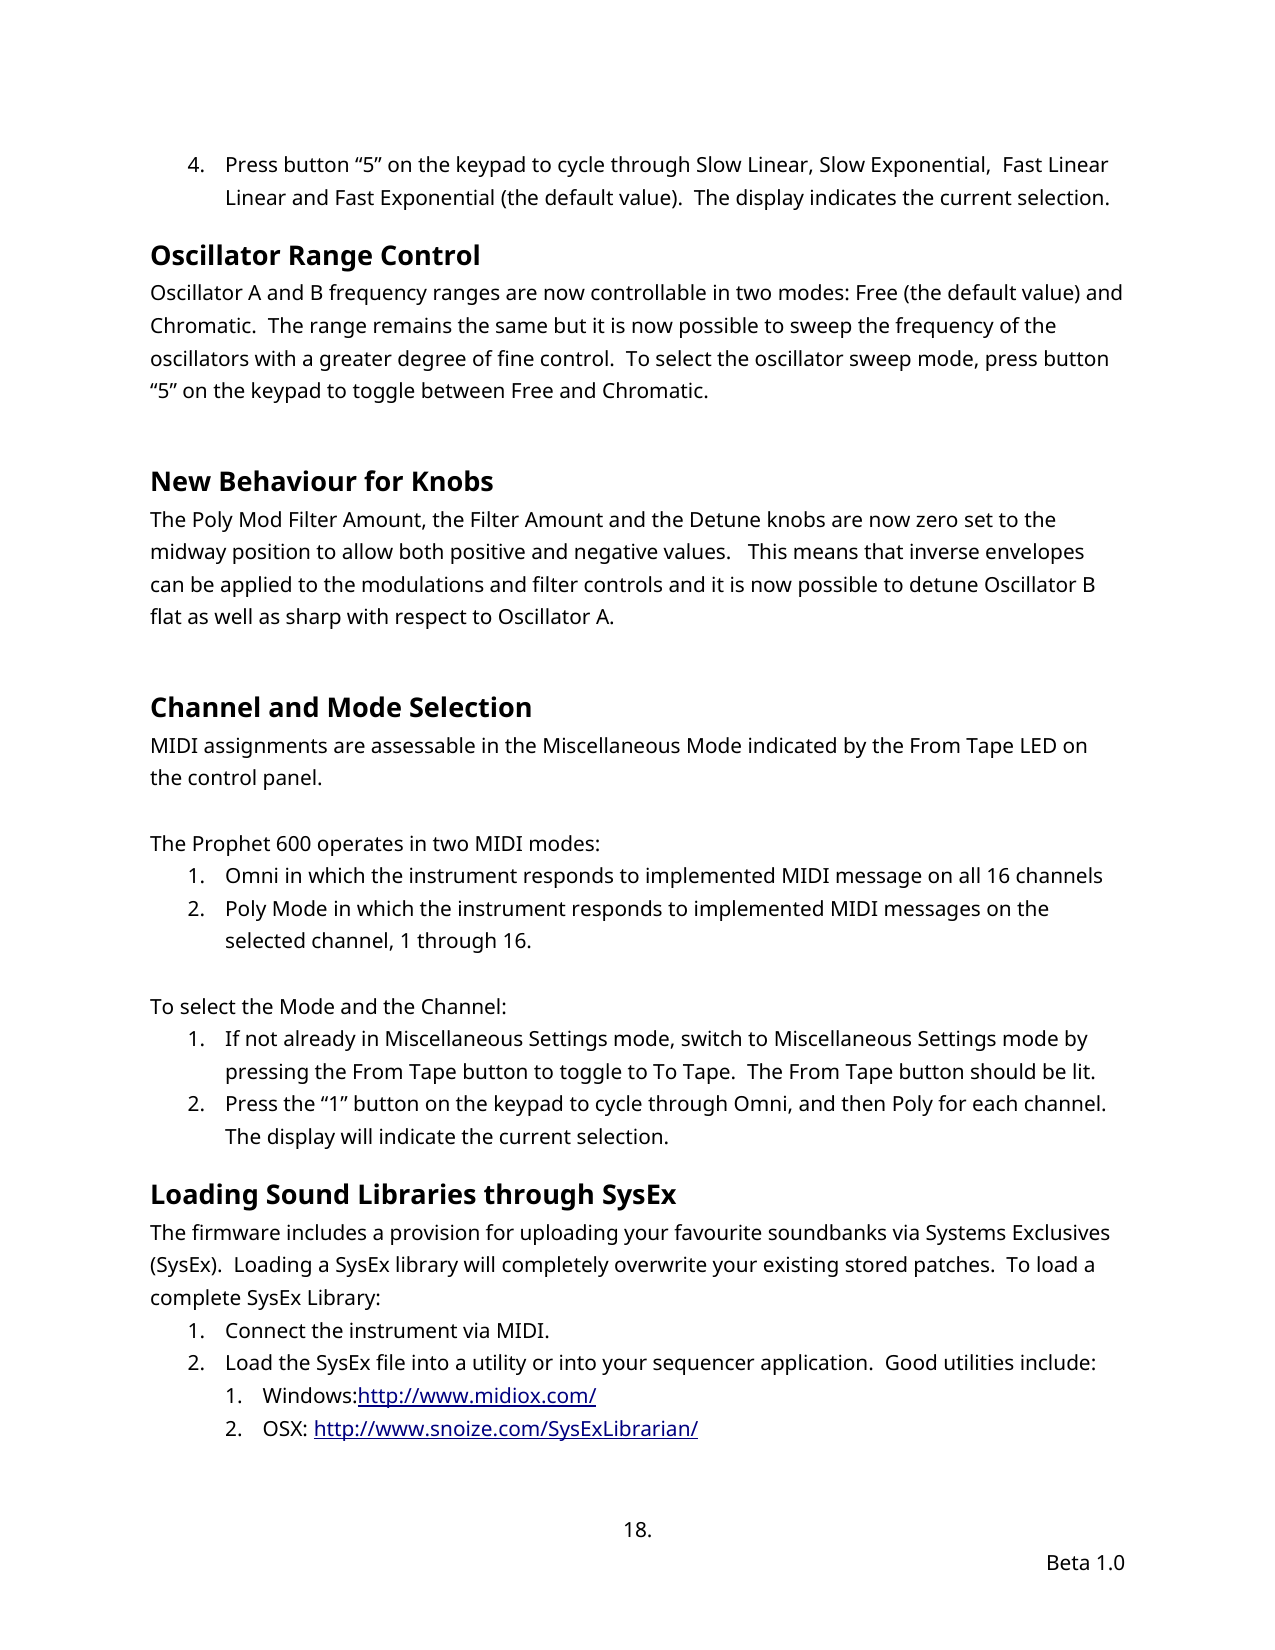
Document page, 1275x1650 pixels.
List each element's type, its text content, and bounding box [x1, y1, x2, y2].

list OSX: http://www.snoize.com/SysExLibrarian/ [225, 1414, 1125, 1442]
list Windows:http://www.midiox.com/ [225, 1381, 1125, 1409]
list Connect the instrument via MIDI. [187, 1316, 1125, 1344]
list Load the SysEx file into a utility or into your sequencer application. Good utilities include: [187, 1348, 1125, 1377]
list Omni in which the instrument responds to implemented MIDI message on all 16 channels [187, 861, 1125, 890]
subtitle New Behaviour for Knobs [150, 462, 1125, 499]
text The firmware includes a provision for uploading your favourite soundbanks via Systems Exclusives (SysEx). Loading a SysEx library will completely overwrite your existing stored patches. To load a complete SysEx Library: [150, 1218, 1125, 1312]
list Poly Mode in which the instrument responds to implemented MIDI messages on the selected channel, 1 through 16. [187, 894, 1125, 955]
text The Prophet 600 operates in two MIDI modes: [150, 829, 1125, 857]
text To select the Mode and the Channel: [150, 992, 1125, 1020]
subtitle Channel and Mode Selection [150, 688, 1125, 725]
list Press button “5” on the keypad to cycle through Slow Linear, Slow Exponential, Fast Linear Linear and Fast Exponential (the default value). The display indicates the current selection. [187, 150, 1125, 211]
subtitle Loading Sound Libraries through SysEx [150, 1176, 1125, 1212]
list If not already in Miscellaneous Settings mode, switch to Miscellaneous Settings mode by pressing the From Tape button to toggle to To Tape. The From Tape button should be lit. [187, 1024, 1125, 1085]
text The Poly Mod Filter Amount, the Filter Amount and the Detune knobs are now zero set to the midway position to allow both positive and negative values. This means that inverse envelopes can be applied to the modulations and filter controls and it is now possible to detune Oscillator B flat as well as sharp with respect to Oscillator A. [150, 505, 1125, 631]
text MIDI assignments are assessable in the Miscellaneous Mode indicated by the From Tape LED on the control panel. [150, 731, 1125, 792]
subtitle Oscillator Range Control [150, 236, 1125, 273]
list Press the “1” button on the keypad to cycle through Omni, and then Poly for each channel. The display will indicate the current selection. [187, 1089, 1125, 1151]
text Oscillator A and B frequency ranges are now controllable in two modes: Free (the default value) and Chromatic. The range remains the same but it is now possible to sweep the frequency of the oscillators with a greater degree of fine control. To select the oscillator sweep mode, press button “5” on the keypad to toggle between Free and Chromatic. [150, 278, 1125, 405]
